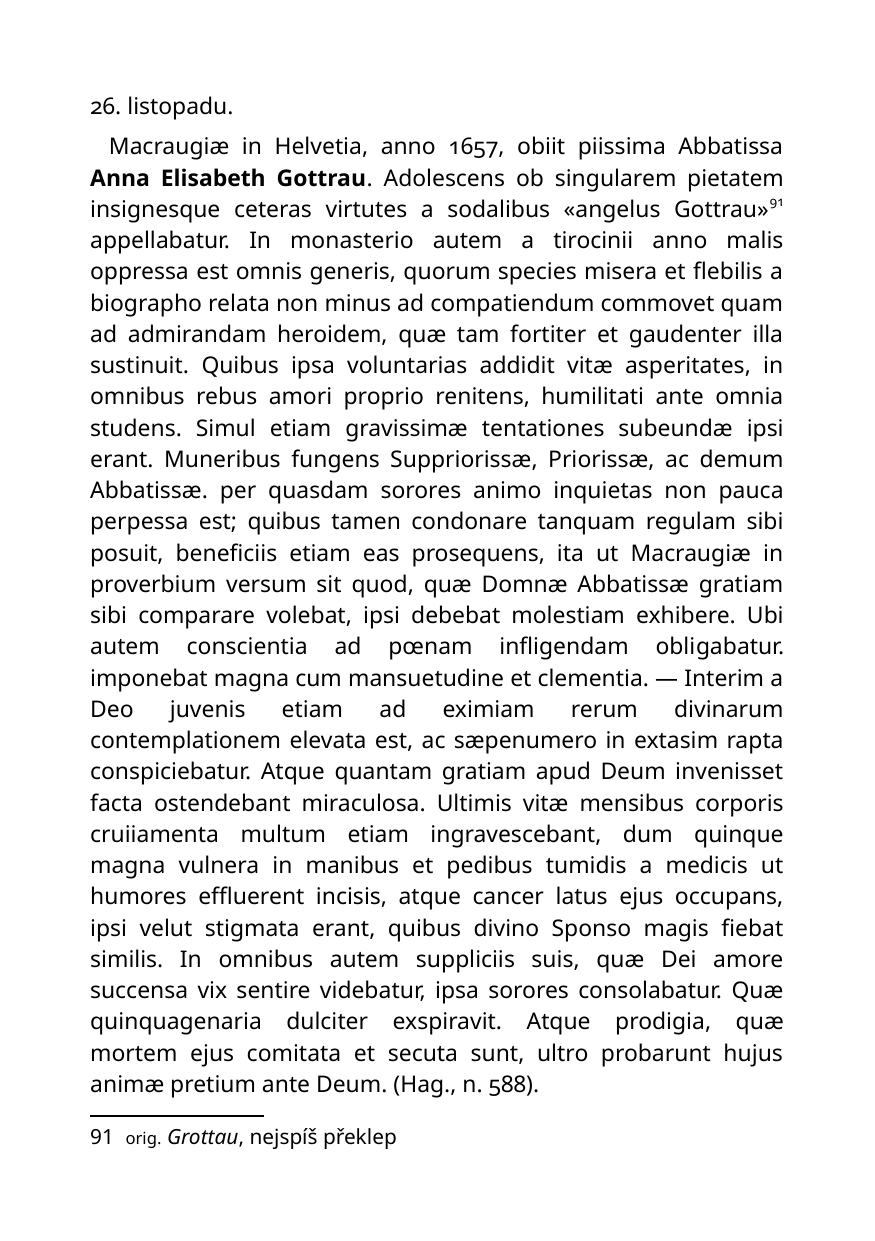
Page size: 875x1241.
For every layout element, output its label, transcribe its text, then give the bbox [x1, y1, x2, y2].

text Macraugiæ in Helvetia, anno 1657, obiit piissima Abbatissa Anna Elisabeth Gottrau. Adolescens ob singularem pietatem insignesque ceteras virtutes a sodalibus «angelus Gottrau» appellabatur. In monasterio autem a tirocinii anno malis oppressa est omnis generis, quorum species misera et flebilis a biographo relata non minus ad compatiendum commovet quam ad admirandam heroidem, quæ tam fortiter et gaudenter illa sustinuit. Quibus ipsa voluntarias addidit vitæ asperitates, in omnibus rebus amori proprio renitens, humilitati ante omnia studens. Simul etiam gravissimæ tentationes subeundæ ipsi erant. Muneribus fungens Suppriorissæ, Priorissæ, ac demum Abbatissæ. per quasdam sorores animo inquietas non pauca perpessa est; quibus tamen condonare tanquam regulam sibi posuit, beneficiis etiam eas prosequens, ita ut Macraugiæ in proverbium versum sit quod, quæ Domnæ Abbatissæ gratiam sibi comparare volebat, ipsi debebat molestiam exhibere. Ubi autem conscientia ad pœnam infligendam obli­gabatur. imponebat magna cum mansuetudine et clementia. — Interim a Deo juvenis etiam ad eximiam rerum divinarum contemplationem elevata est, ac sæpenumero in extasim rapta conspiciebatur. Atque quantam gratiam apud Deum invenisset facta ostendebant miraculosa. Ultimis vitæ mensibus corporis cruiiamenta multum etiam ingravescebant, dum quinque magna vulnera in manibus et pedibus tumidis a medicis ut humores effluerent incisis, atque cancer latus ejus occupans, ipsi velut stigmata erant, quibus divino Sponso magis fiebat similis. In omnibus autem suppliciis suis, quæ Dei amore succensa vix sentire videbatur, ipsa sorores consolabatur. Quæ quinquagenaria dulciter exspiravit. Atque prodigia, quæ mortem ejus comitata et secuta sunt, ultro probarunt hujus animæ pretium ante Deum. (Hag., n. 588). [90, 130, 784, 1099]
text orig. Grottau, nejspíš překlep [90, 1122, 784, 1150]
text 26. listopadu. [90, 90, 784, 121]
